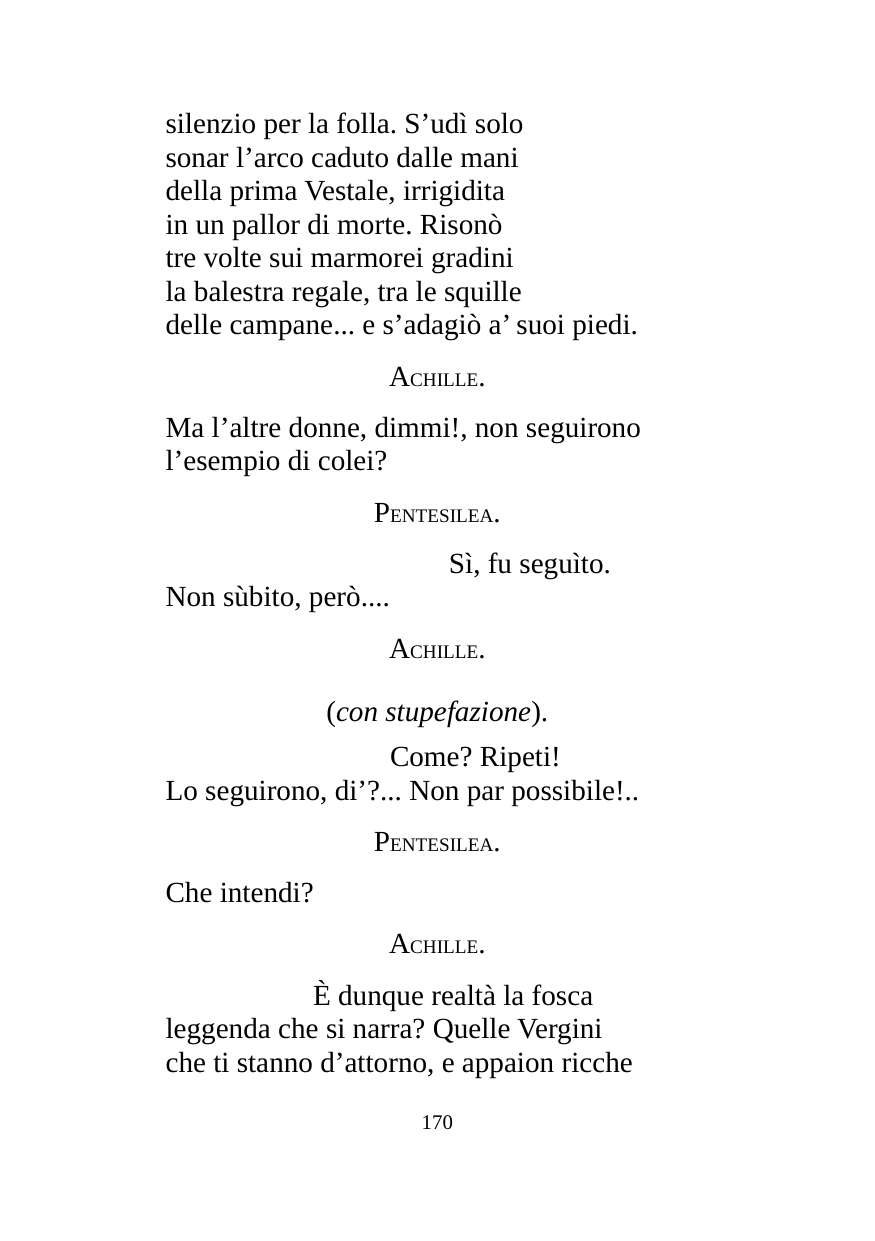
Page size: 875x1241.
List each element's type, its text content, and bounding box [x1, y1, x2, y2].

text Pentesilea. [106, 495, 768, 528]
text Ma l’altre donne, dimmi!, non seguirono l’esempio di colei? [165, 410, 768, 477]
text Achille. [106, 359, 768, 392]
text È dunque realtà la fosca leggenda che si narra? Quelle Vergini che ti stanno d’attorno, e appaion ricche [165, 978, 768, 1078]
text Che intendi? [165, 875, 768, 909]
text Sì, fu seguìto. Non sùbito, però.... [165, 546, 768, 613]
text (con stupefazione). [106, 694, 768, 727]
text Come? Ripeti! Lo seguirono, di’?... Non par possibile!.. [165, 739, 768, 806]
text Achille. [106, 631, 768, 664]
text Pentesilea. [106, 824, 768, 857]
text Achille. [106, 926, 768, 960]
text silenzio per la folla. S’udì solo sonar l’arco caduto dalle mani della prima Vestale, irrigidita in un pallor di morte. Risonò tre volte sui marmorei gradini la balestra regale, tra le squille delle campane... e s’adagiò a’ suoi piedi. [165, 106, 768, 341]
